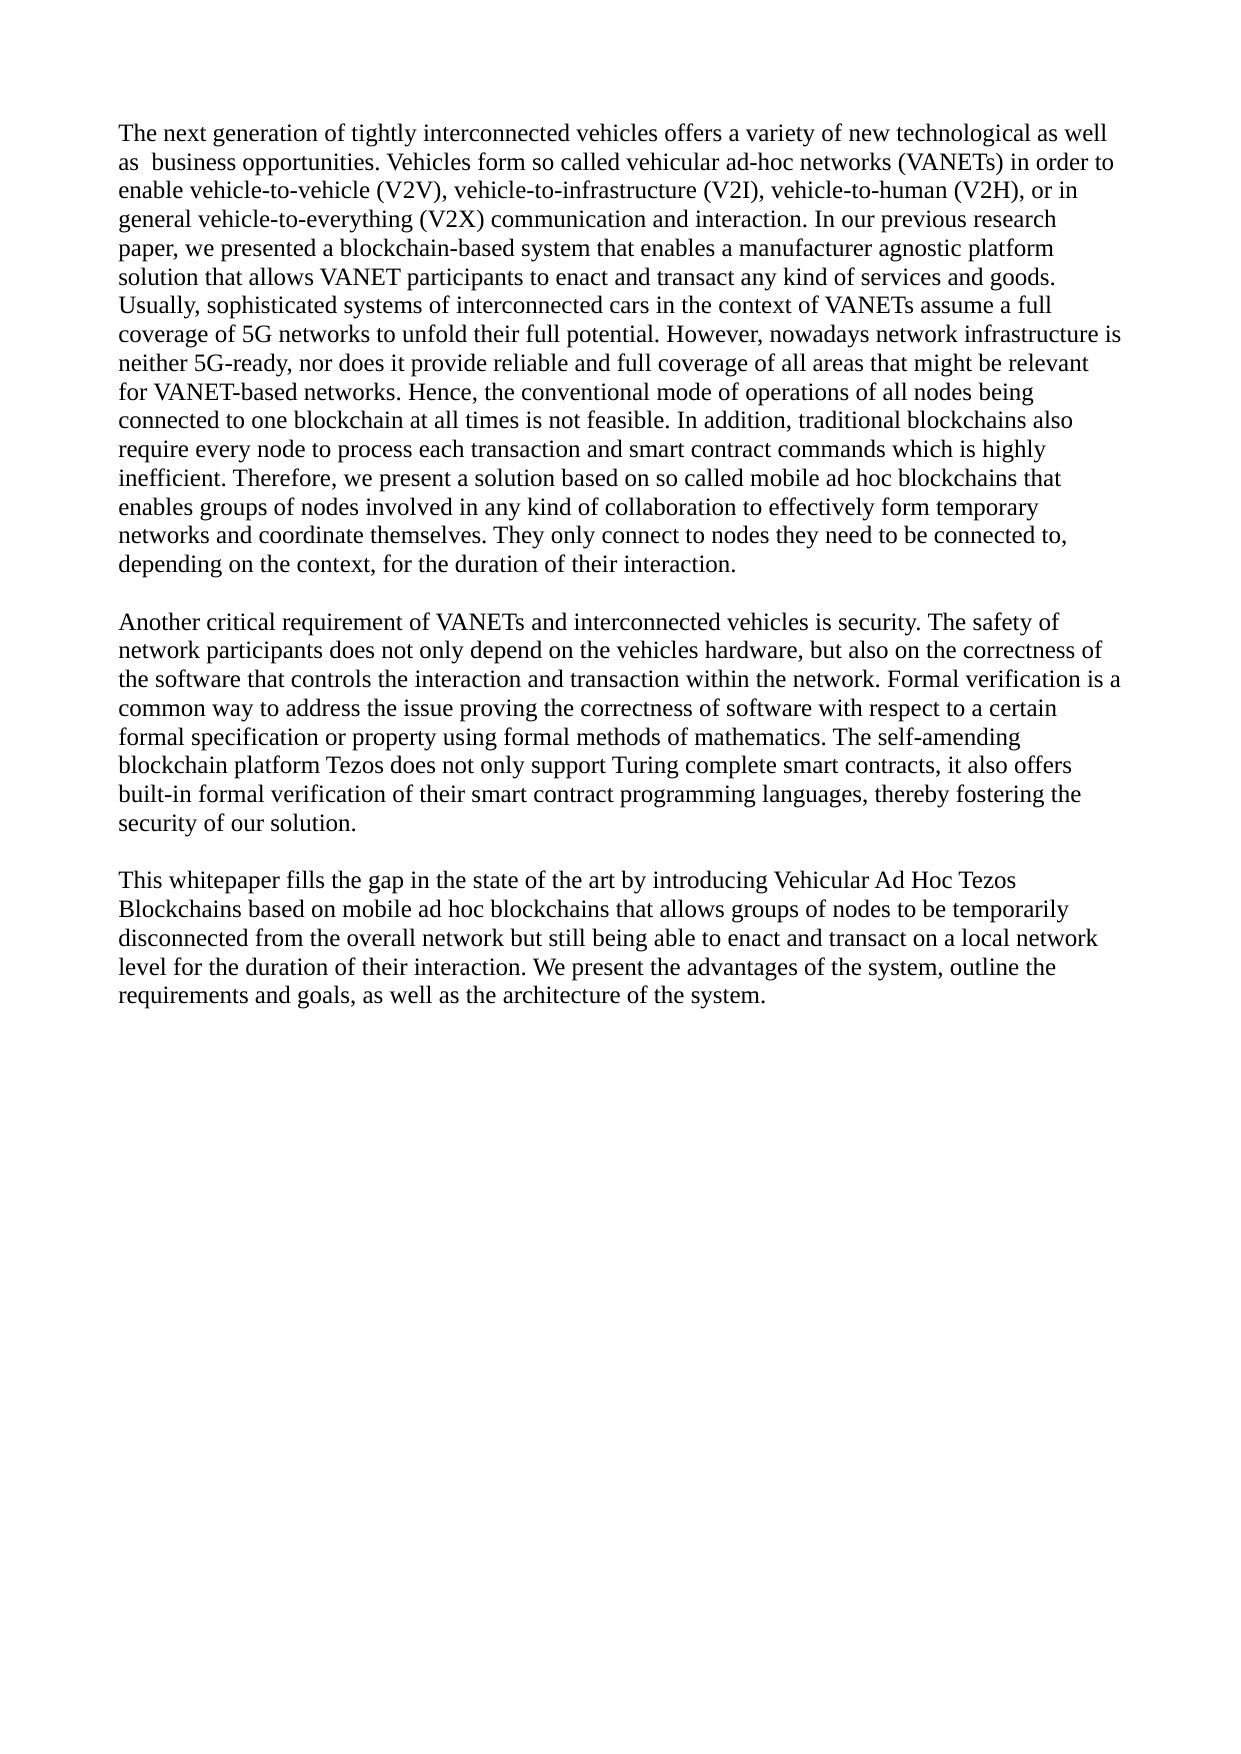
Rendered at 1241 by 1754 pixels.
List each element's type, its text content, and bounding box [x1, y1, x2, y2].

text The next generation of tightly interconnected vehicles offers a variety of new technological as well as business opportunities. Vehicles form so called vehicular ad-hoc networks (VANETs) in order to enable vehicle-to-vehicle (V2V), vehicle-to-infrastructure (V2I), vehicle-to-human (V2H), or in general vehicle-to-everything (V2X) communication and interaction. In our previous research paper, we presented a blockchain-based system that enables a manufacturer agnostic platform solution that allows VANET participants to enact and transact any kind of services and goods. Usually, sophisticated systems of interconnected cars in the context of VANETs assume a full coverage of 5G networks to unfold their full potential. However, nowadays network infrastructure is neither 5G-ready, nor does it provide reliable and full coverage of all areas that might be relevant for VANET-based networks. Hence, the conventional mode of operations of all nodes being connected to one blockchain at all times is not feasible. In addition, traditional blockchains also require every node to process each transaction and smart contract commands which is highly inefficient. Therefore, we present a solution based on so called mobile ad hoc blockchains that enables groups of nodes involved in any kind of collaboration to effectively form temporary networks and coordinate themselves. They only connect to nodes they need to be connected to, depending on the context, for the duration of their interaction. [118, 118, 1122, 578]
text Another critical requirement of VANETs and interconnected vehicles is security. The safety of network participants does not only depend on the vehicles hardware, but also on the correctness of the software that controls the interaction and transaction within the network. Formal verification is a common way to address the issue proving the correctness of software with respect to a certain formal specification or property using formal methods of mathematics. The self-amending blockchain platform Tezos does not only support Turing complete smart contracts, it also offers built-in formal verification of their smart contract programming languages, thereby fostering the security of our solution. [118, 607, 1122, 837]
text This whitepaper fills the gap in the state of the art by introducing Vehicular Ad Hoc Tezos Blockchains based on mobile ad hoc blockchains that allows groups of nodes to be temporarily disconnected from the overall network but still being able to enact and transact on a local network level for the duration of their interaction. We present the advantages of the system, outline the requirements and goals, as well as the architecture of the system. [118, 866, 1122, 1009]
